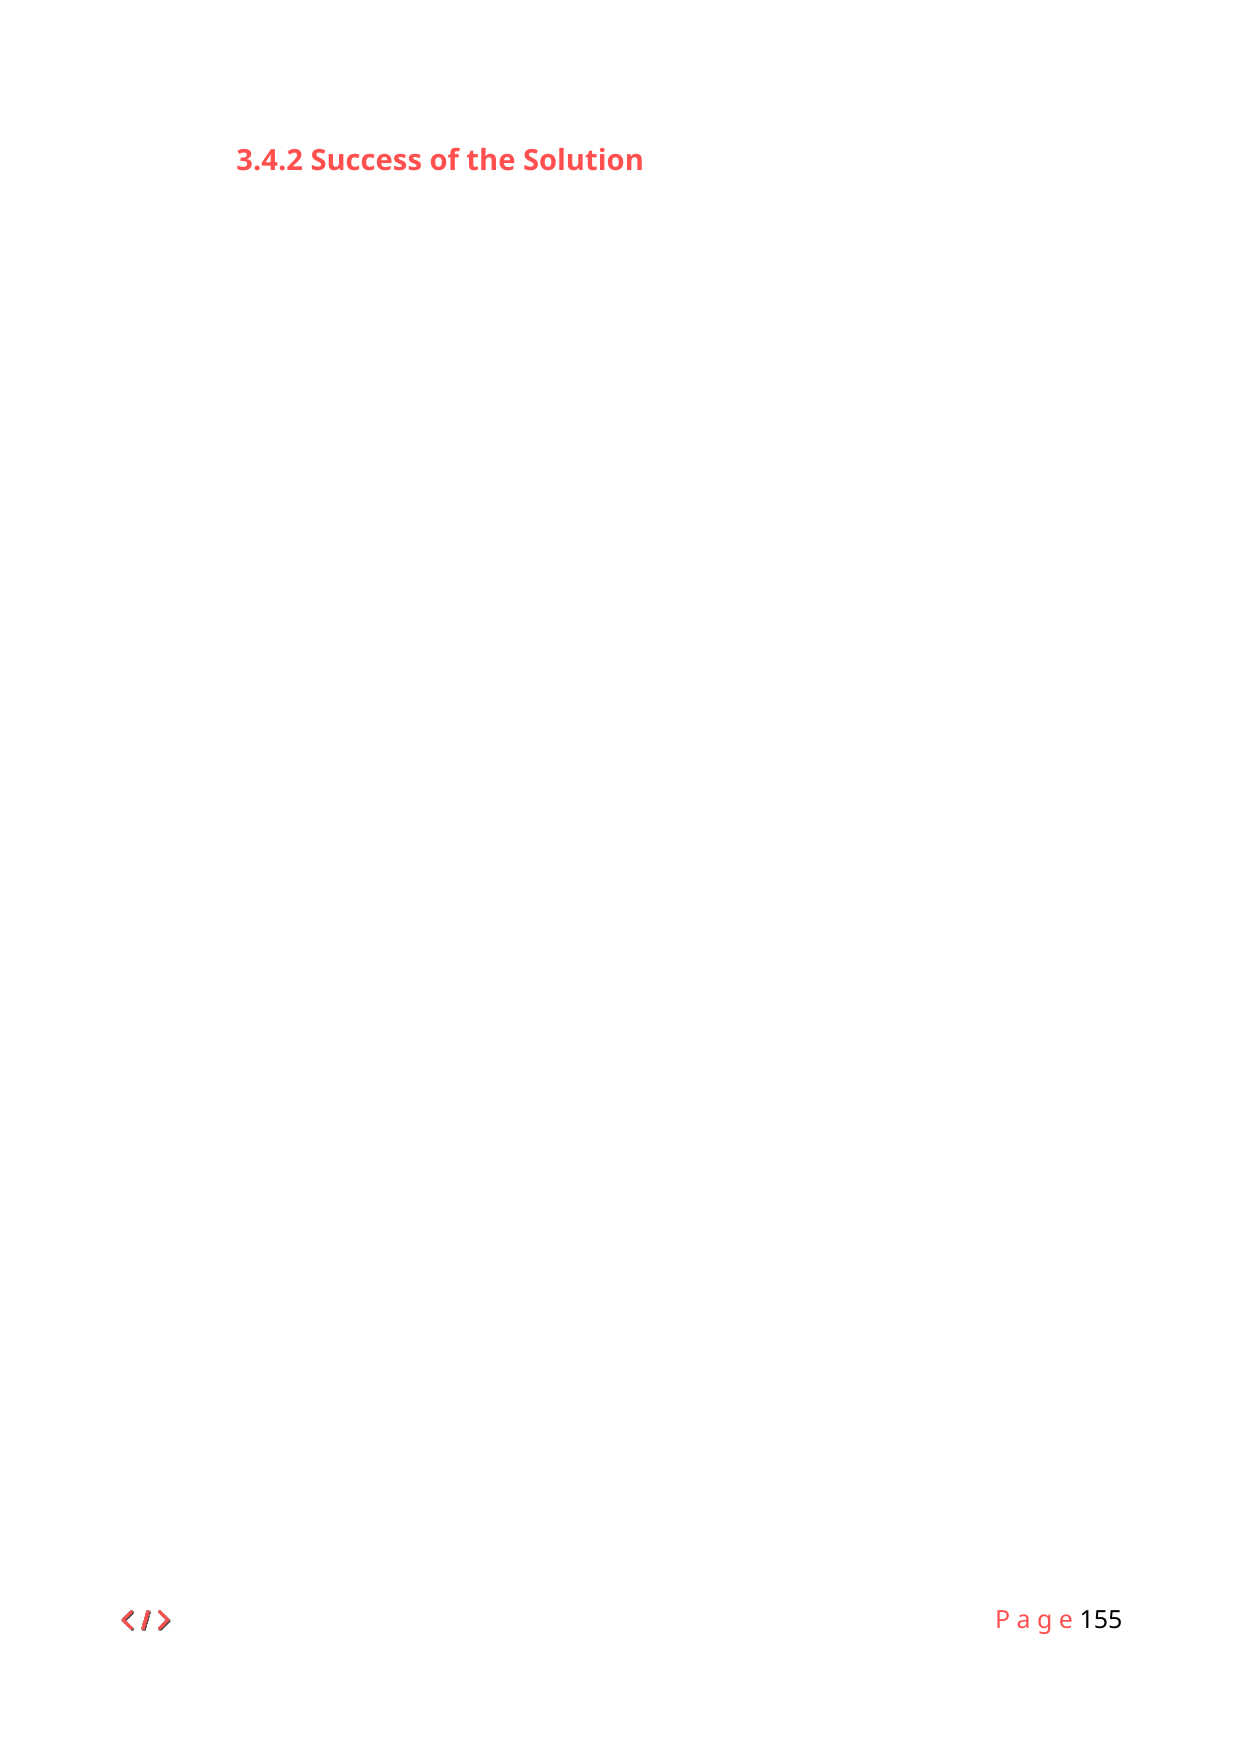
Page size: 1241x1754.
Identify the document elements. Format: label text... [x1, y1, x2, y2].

picture [116, 1591, 175, 1649]
subtitle 3.4.2 Success of the Solution [118, 139, 1122, 179]
